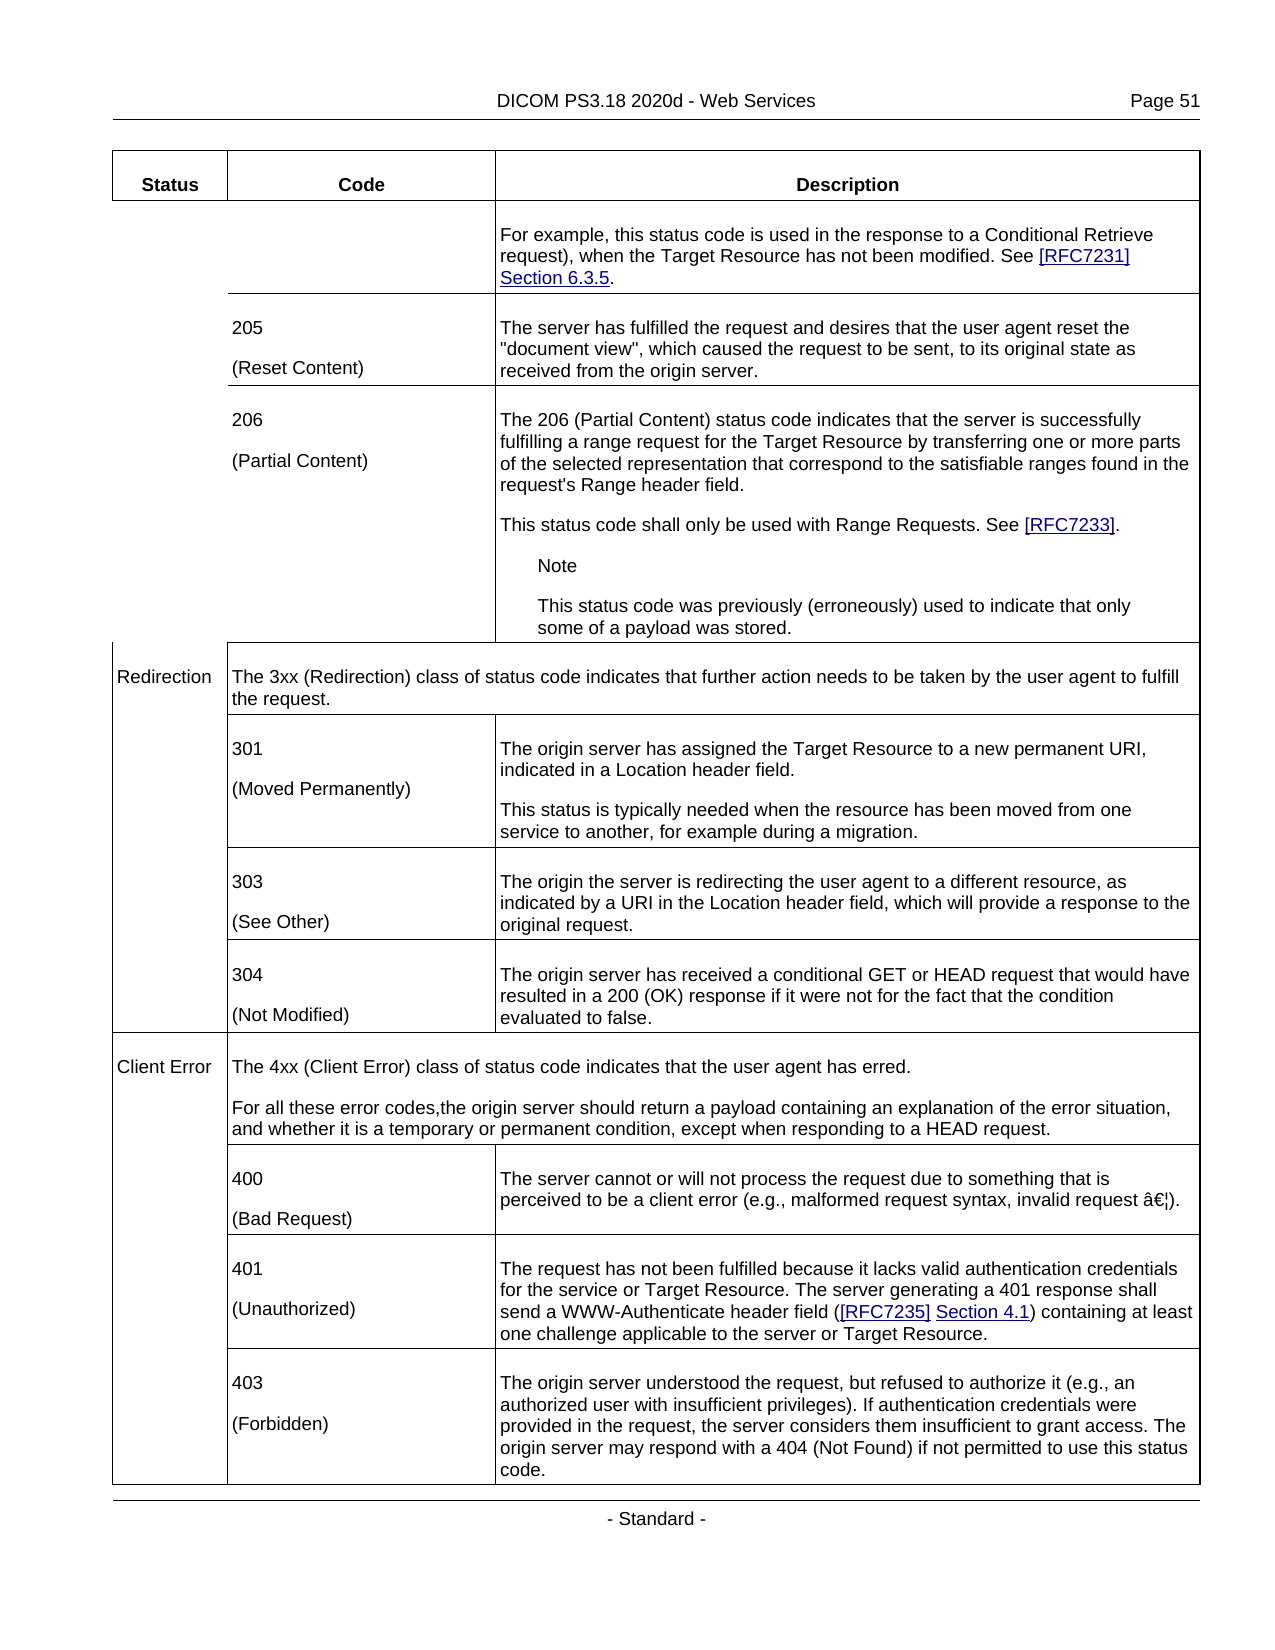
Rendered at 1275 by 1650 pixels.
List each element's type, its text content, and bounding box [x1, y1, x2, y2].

table_cell 301 (Moved Permanently) [228, 715, 495, 847]
table_cell [228, 201, 495, 292]
table_cell 205 (Reset Content) [228, 294, 495, 385]
table_cell The 206 (Partial Content) status code indicates that the server is successfully fulfilling a range request for the Target Resource by transferring one or more parts of the selected representation that correspond to the satisfiable ranges found in the request's Range header field. This status code shall only be used with Range Requests. See [RFC7233]. Note This status code was previously (erroneously) used to indicate that only some of a payload was stored. [496, 386, 1199, 642]
table_cell The origin server has assigned the Target Resource to a new permanent URI, indicated in a Location header field. This status is typically needed when the resource has been moved from one service to another, for example during a migration. [496, 715, 1199, 847]
table_cell The 3xx (Redirection) class of status code indicates that further action needs to be taken by the user agent to fulfill the request. [228, 643, 1199, 713]
table_cell 206 (Partial Content) [228, 386, 495, 642]
table_cell The origin server has received a conditional GET or HEAD request that would have resulted in a 200 (OK) response if it were not for the fact that the condition evaluated to false. [496, 940, 1199, 1032]
table_cell 400 (Bad Request) [228, 1145, 495, 1234]
table_cell Client Error [113, 1033, 227, 1484]
table_cell The origin the server is redirecting the user agent to a different resource, as indicated by a URI in the Location header field, which will provide a response to the original request. [496, 848, 1199, 939]
table_cell 303 (See Other) [228, 848, 495, 939]
table_cell The server has fulfilled the request and desires that the user agent reset the "document view", which caused the request to be sent, to its original state as received from the origin server. [496, 294, 1199, 385]
table_cell The server cannot or will not process the request due to something that is perceived to be a client error (e.g., malformed request syntax, invalid request â€¦). [496, 1145, 1199, 1234]
table_cell 304 (Not Modified) [228, 940, 495, 1032]
table_header Status [113, 151, 227, 200]
table_cell The request has not been fulfilled because it lacks valid authentication credentials for the service or Target Resource. The server generating a 401 response shall send a WWW-Authenticate header field ([RFC7235] Section 4.1) containing at least one challenge applicable to the server or Target Resource. [496, 1235, 1199, 1348]
table_cell 403 (Forbidden) [228, 1349, 495, 1484]
table_cell Redirection [113, 642, 227, 1032]
table_cell The origin server understood the request, but refused to authorize it (e.g., an authorized user with insufficient privileges). If authentication credentials were provided in the request, the server considers them insufficient to grant access. The origin server may respond with a 404 (Not Found) if not permitted to use this status code. [496, 1349, 1199, 1484]
table_header Code [228, 151, 495, 200]
table_cell The 4xx (Client Error) class of status code indicates that the user agent has erred. For all these error codes,the origin server should return a payload containing an explanation of the error situation, and whether it is a temporary or permanent condition, except when responding to a HEAD request. [228, 1033, 1199, 1144]
table_cell 401 (Unauthorized) [228, 1235, 495, 1348]
table_header Description [496, 151, 1199, 200]
table_cell For example, this status code is used in the response to a Conditional Retrieve request), when the Target Resource has not been modified. See [RFC7231] Section 6.3.5. [496, 201, 1199, 292]
